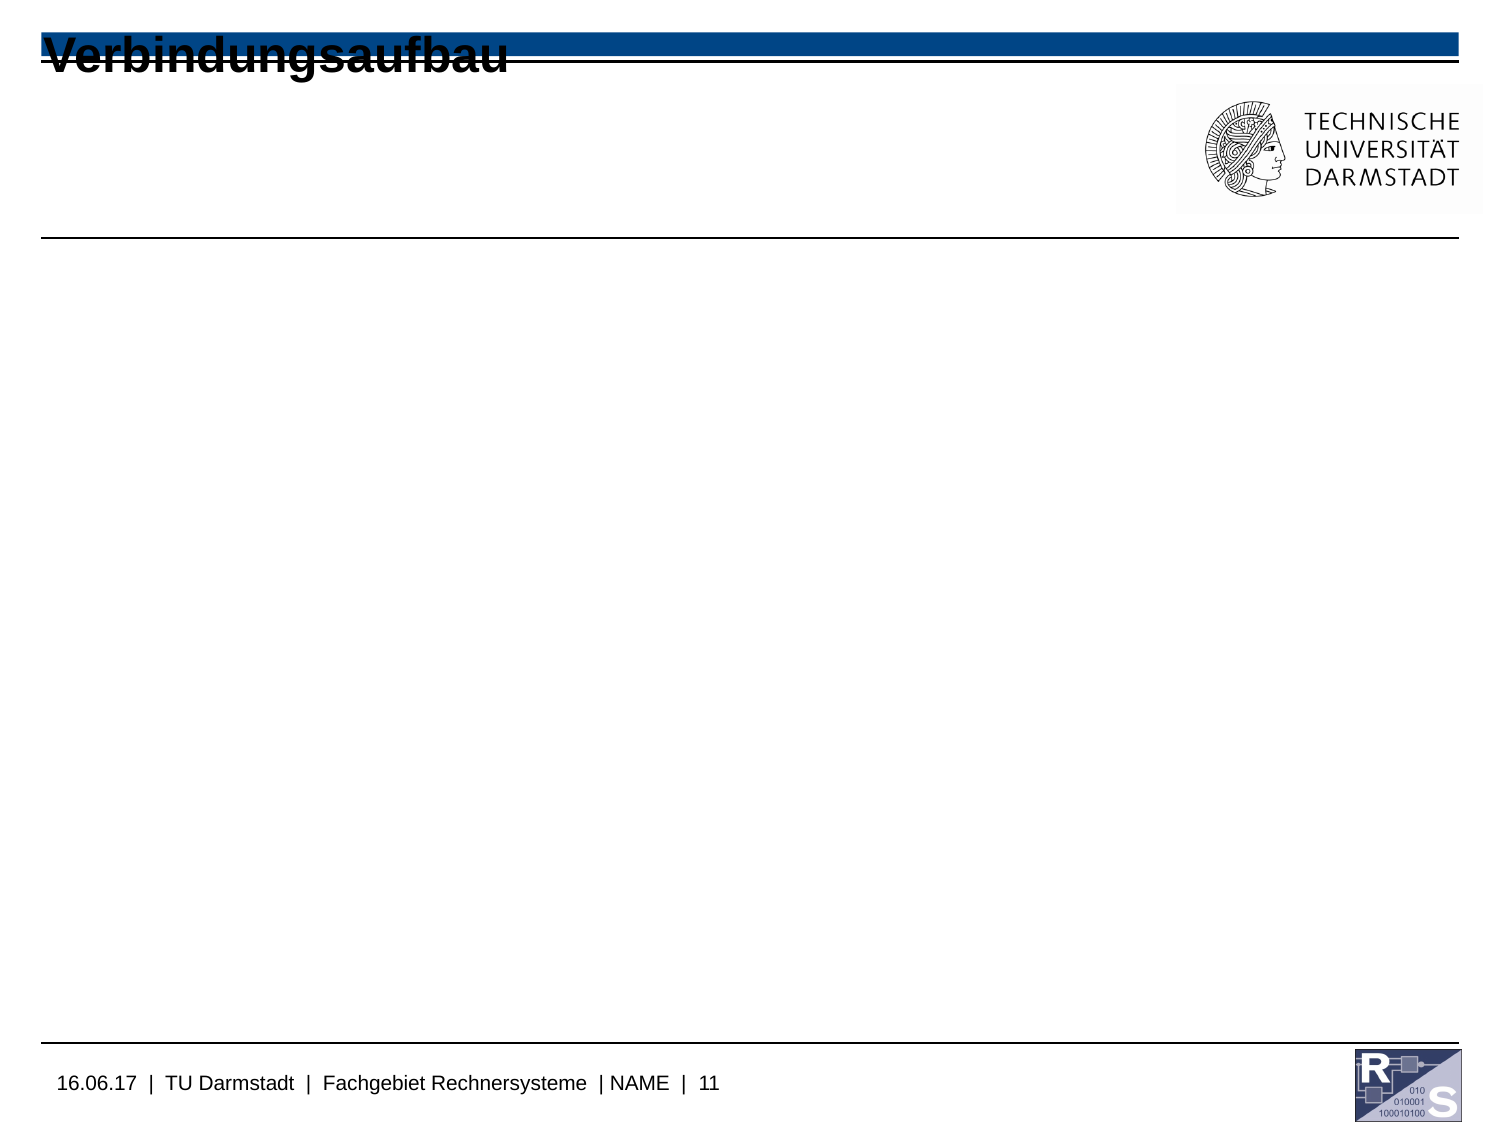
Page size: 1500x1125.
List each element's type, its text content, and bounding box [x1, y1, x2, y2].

picture [1355, 1049, 1462, 1122]
title Verbindungsaufbau [43, 7, 1134, 158]
